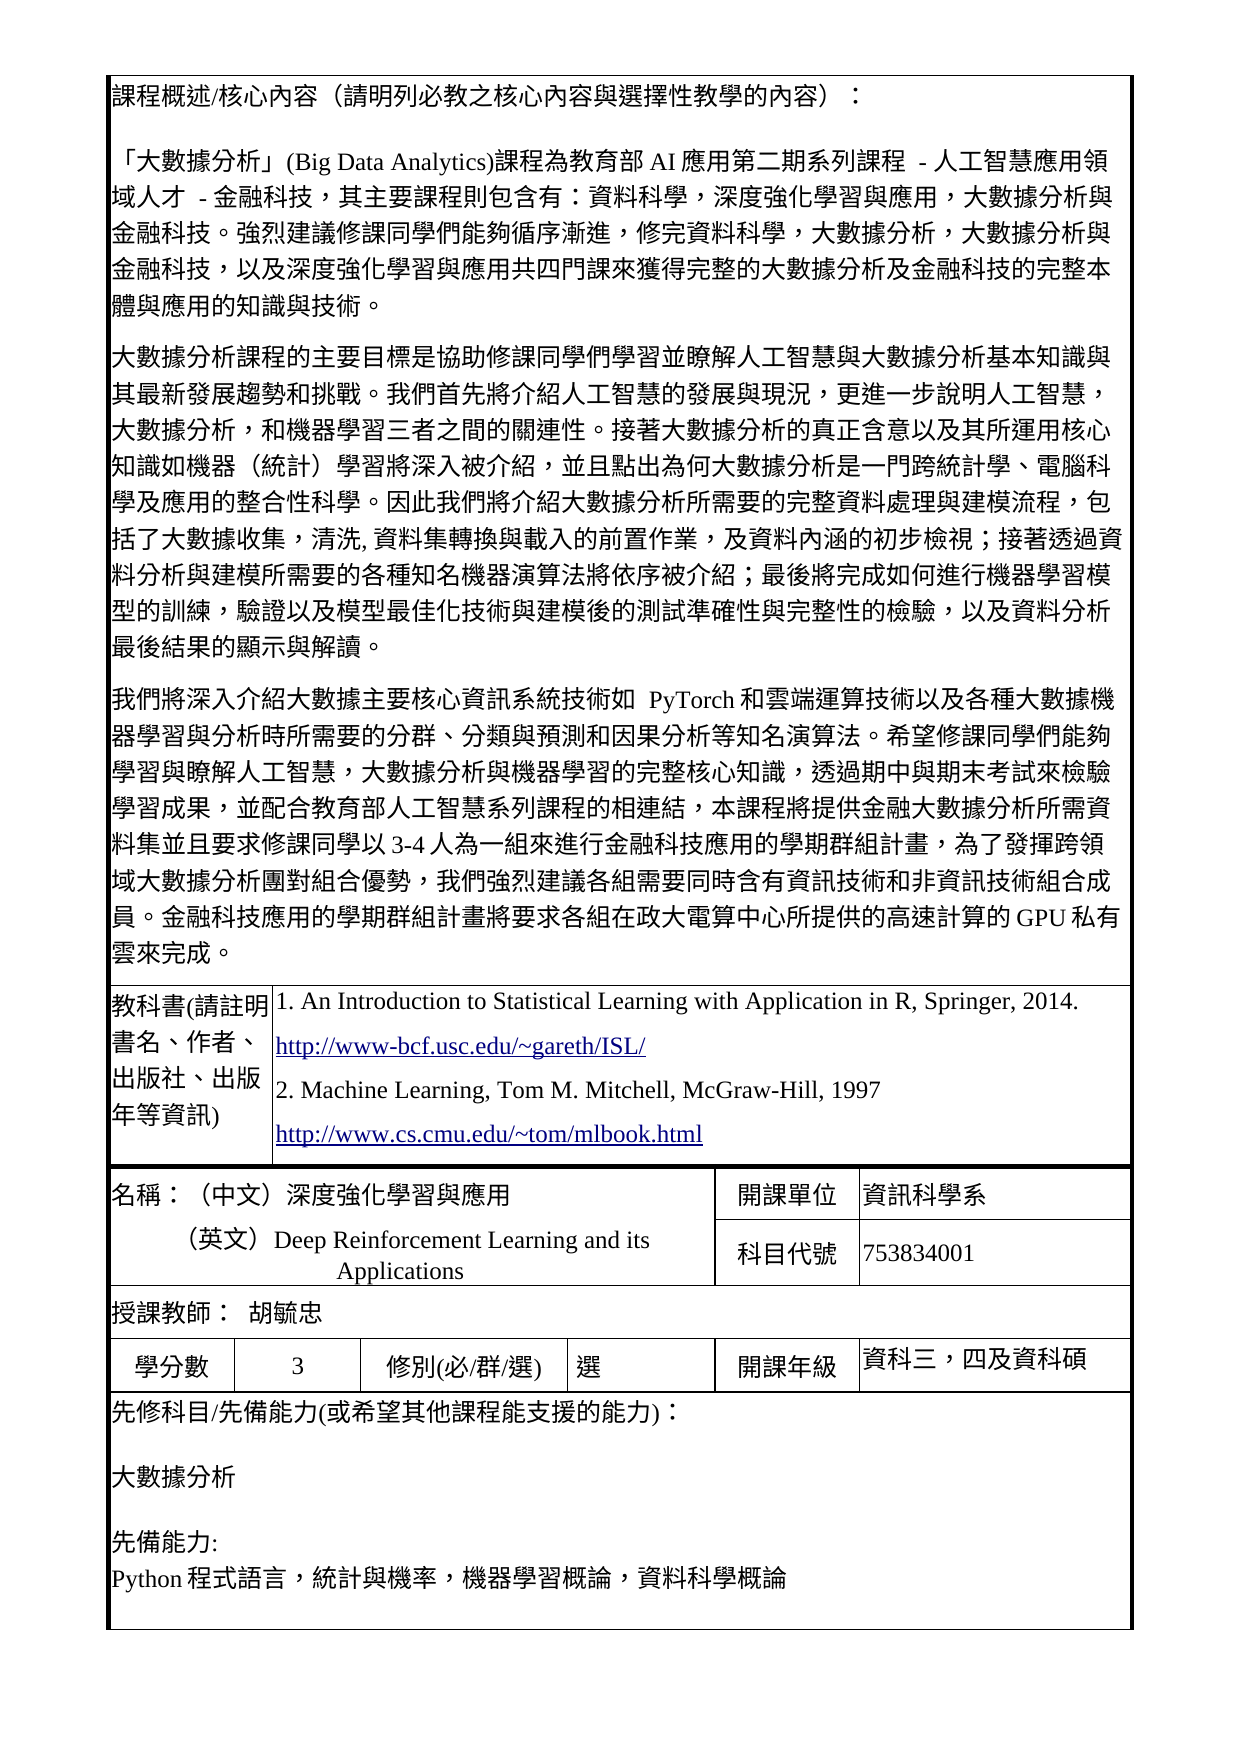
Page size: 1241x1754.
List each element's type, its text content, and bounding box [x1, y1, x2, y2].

table_cell 3 [235, 1339, 360, 1391]
table_cell 開課單位 [716, 1169, 859, 1219]
table_cell 選 [568, 1339, 714, 1391]
table_cell 授課教師： 胡毓忠 [111, 1286, 1130, 1338]
table_cell 資訊科學系 [860, 1169, 1130, 1219]
table_cell 學分數 [111, 1339, 234, 1391]
table_cell 教科書(請註明書名、作者、出版社、出版年等資訊) [111, 986, 272, 1164]
table_cell （英文）Deep Reinforcement Learning and its Applications [111, 1219, 714, 1285]
table_cell 1. An Introduction to Statistical Learning with Application in R, Springer, 2014. http://www-bcf.usc.edu/~gareth/ISL/ 2. Machine Learning, Tom M. Mitchell, McGraw-Hill, 1997 http://www.cs.cmu.edu/~tom/mlbook.html [273, 986, 1130, 1164]
table_cell 753834001 [860, 1220, 1130, 1285]
table_cell 資科三，四及資科碩 [860, 1339, 1130, 1391]
table_cell 名稱：（中文）深度強化學習與應用 [111, 1169, 714, 1219]
table_cell 科目代號 [716, 1220, 859, 1285]
table_cell 開課年級 [716, 1339, 859, 1391]
table_cell 修別(必/群/選) [361, 1339, 567, 1391]
table_cell 課程概述/核心內容（請明列必教之核心內容與選擇性教學的內容）： 「大數據分析」(Big Data Analytics)課程為教育部AI應用第二期系列課程 - 人工智慧應用領域人才 - 金融科技，其主要課程則包含有：資料科學，深度強化學習與應用，大數據分析與金融科技。強烈建議修課同學們能夠循序漸進，修完資料科學，大數據分析，大數據分析與金融科技，以及深度強化學習與應用共四門課來獲得完整的大數據分析及金融科技的完整本體與應用的知識與技術。 大數據分析課程的主要目標是協助修課同學們學習並瞭解人工智慧與大數據分析基本知識與其最新發展趨勢和挑戰。我們首先將介紹人工智慧的發展與現況，更進一步說明人工智慧，大數據分析，和機器學習三者之間的關連性。接著大數據分析的真正含意以及其所運用核心知識如機器（統計）學習將深入被介紹，並且點出為何大數據分析是一門跨統計學、電腦科學及應用的整合性科學。因此我們將介紹大數據分析所需要的完整資料處理與建模流程，包括了大數據收集，清洗, 資料集轉換與載入的前置作業，及資料內涵的初步檢視；接著透過資料分析與建模所需要的各種知名機器演算法將依序被介紹；最後將完成如何進行機器學習模型的訓練，驗證以及模型最佳化技術與建模後的測試準確性與完整性的檢驗，以及資料分析最後結果的顯示與解讀。 我們將深入介紹大數據主要核心資訊系統技術如 PyTorch和雲端運算技術以及各種大數據機器學習與分析時所需要的分群、分類與預測和因果分析等知名演算法。希望修課同學們能夠學習與瞭解人工智慧，大數據分析與機器學習的完整核心知識，透過期中與期末考試來檢驗學習成果，並配合教育部人工智慧系列課程的相連結，本課程將提供金融大數據分析所需資料集並且要求修課同學以3-4人為一組來進行金融科技應用的學期群組計畫，為了發揮跨領域大數據分析團對組合優勢，我們強烈建議各組需要同時含有資訊技術和非資訊技術組合成員。金融科技應用的學期群組計畫將要求各組在政大電算中心所提供的高速計算的GPU私有雲來完成。 [111, 76, 1130, 985]
table_cell 先修科目/先備能力(或希望其他課程能支援的能力)： 大數據分析 先備能力: Python程式語言，統計與機率，機器學習概論，資料科學概論 [111, 1393, 1130, 1629]
